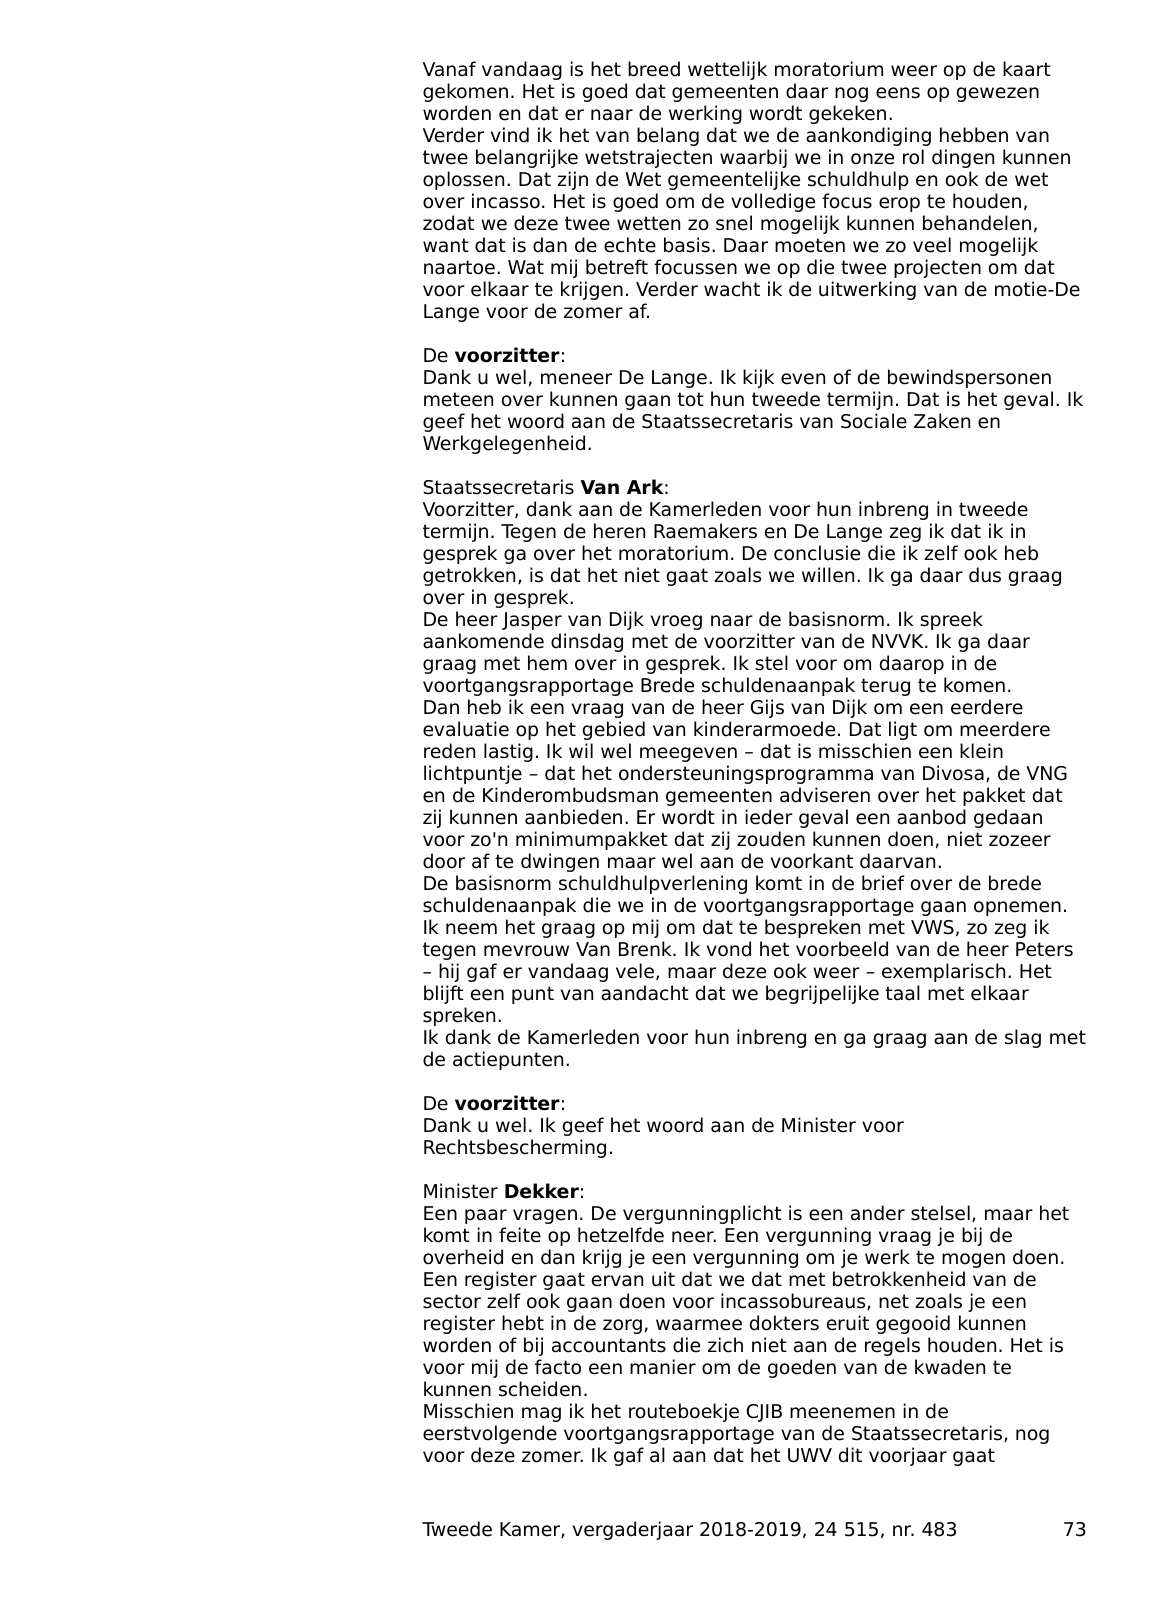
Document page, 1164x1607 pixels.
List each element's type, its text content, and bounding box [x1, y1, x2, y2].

text Voorzitter, dank aan de Kamerleden voor hun inbreng in tweede termijn. Tegen de heren Raemakers en De Lange zeg ik dat ik in gesprek ga over het moratorium. De conclusie die ik zelf ook heb getrokken, is dat het niet gaat zoals we willen. Ik ga daar dus graag over in gesprek. [422, 499, 1087, 609]
text Een paar vragen. De vergunningplicht is een ander stelsel, maar het komt in feite op hetzelfde neer. Een vergunning vraag je bij de overheid en dan krijg je een vergunning om je werk te mogen doen. Een register gaat ervan uit dat we dat met betrokkenheid van de sector zelf ook gaan doen voor incassobureaus, net zoals je een register hebt in de zorg, waarmee dokters eruit gegooid kunnen worden of bij accountants die zich niet aan de regels houden. Het is voor mij de facto een manier om de goeden van de kwaden te kunnen scheiden. [422, 1203, 1087, 1401]
text De heer Jasper van Dijk vroeg naar de basisnorm. Ik spreek aankomende dinsdag met de voorzitter van de NVVK. Ik ga daar graag met hem over in gesprek. Ik stel voor om daarop in de voortgangsrapportage Brede schuldenaanpak terug te komen. [422, 609, 1087, 697]
text Misschien mag ik het routeboekje CJIB meenemen in de eerstvolgende voortgangsrapportage van de Staatssecretaris, nog voor deze zomer. Ik gaf al aan dat het UWV dit voorjaar gaat [422, 1401, 1087, 1467]
text Dank u wel. Ik geef het woord aan de Minister voor Rechtsbescherming. [422, 1115, 1087, 1159]
text De voorzitter: [422, 1093, 1087, 1115]
text Ik dank de Kamerleden voor hun inbreng en ga graag aan de slag met de actiepunten. [422, 1027, 1087, 1071]
text De basisnorm schuldhulpverlening komt in de brief over de brede schuldenaanpak die we in de voortgangsrapportage gaan opnemen. Ik neem het graag op mij om dat te bespreken met VWS, zo zeg ik tegen mevrouw Van Brenk. Ik vond het voorbeeld van de heer Peters – hij gaf er vandaag vele, maar deze ook weer – exemplarisch. Het blijft een punt van aandacht dat we begrijpelijke taal met elkaar spreken. [422, 873, 1087, 1027]
text Vanaf vandaag is het breed wettelijk moratorium weer op de kaart gekomen. Het is goed dat gemeenten daar nog eens op gewezen worden en dat er naar de werking wordt gekeken. [422, 59, 1087, 125]
text Minister Dekker: [422, 1181, 1087, 1203]
text Dan heb ik een vraag van de heer Gijs van Dijk om een eerdere evaluatie op het gebied van kinderarmoede. Dat ligt om meerdere reden lastig. Ik wil wel meegeven – dat is misschien een klein lichtpuntje – dat het ondersteuningsprogramma van Divosa, de VNG en de Kinderombudsman gemeenten adviseren over het pakket dat zij kunnen aanbieden. Er wordt in ieder geval een aanbod gedaan voor zo'n minimumpakket dat zij zouden kunnen doen, niet zozeer door af te dwingen maar wel aan de voorkant daarvan. [422, 697, 1087, 873]
text Verder vind ik het van belang dat we de aankondiging hebben van twee belangrijke wetstrajecten waarbij we in onze rol dingen kunnen oplossen. Dat zijn de Wet gemeentelijke schuldhulp en ook de wet over incasso. Het is goed om de volledige focus erop te houden, zodat we deze twee wetten zo snel mogelijk kunnen behandelen, want dat is dan de echte basis. Daar moeten we zo veel mogelijk naartoe. Wat mij betreft focussen we op die twee projecten om dat voor elkaar te krijgen. Verder wacht ik de uitwerking van de motie-De Lange voor de zomer af. [422, 125, 1087, 323]
text Dank u wel, meneer De Lange. Ik kijk even of de bewindspersonen meteen over kunnen gaan tot hun tweede termijn. Dat is het geval. Ik geef het woord aan de Staatssecretaris van Sociale Zaken en Werkgelegenheid. [422, 367, 1087, 455]
text Staatssecretaris Van Ark: [422, 477, 1087, 499]
text De voorzitter: [422, 345, 1087, 367]
